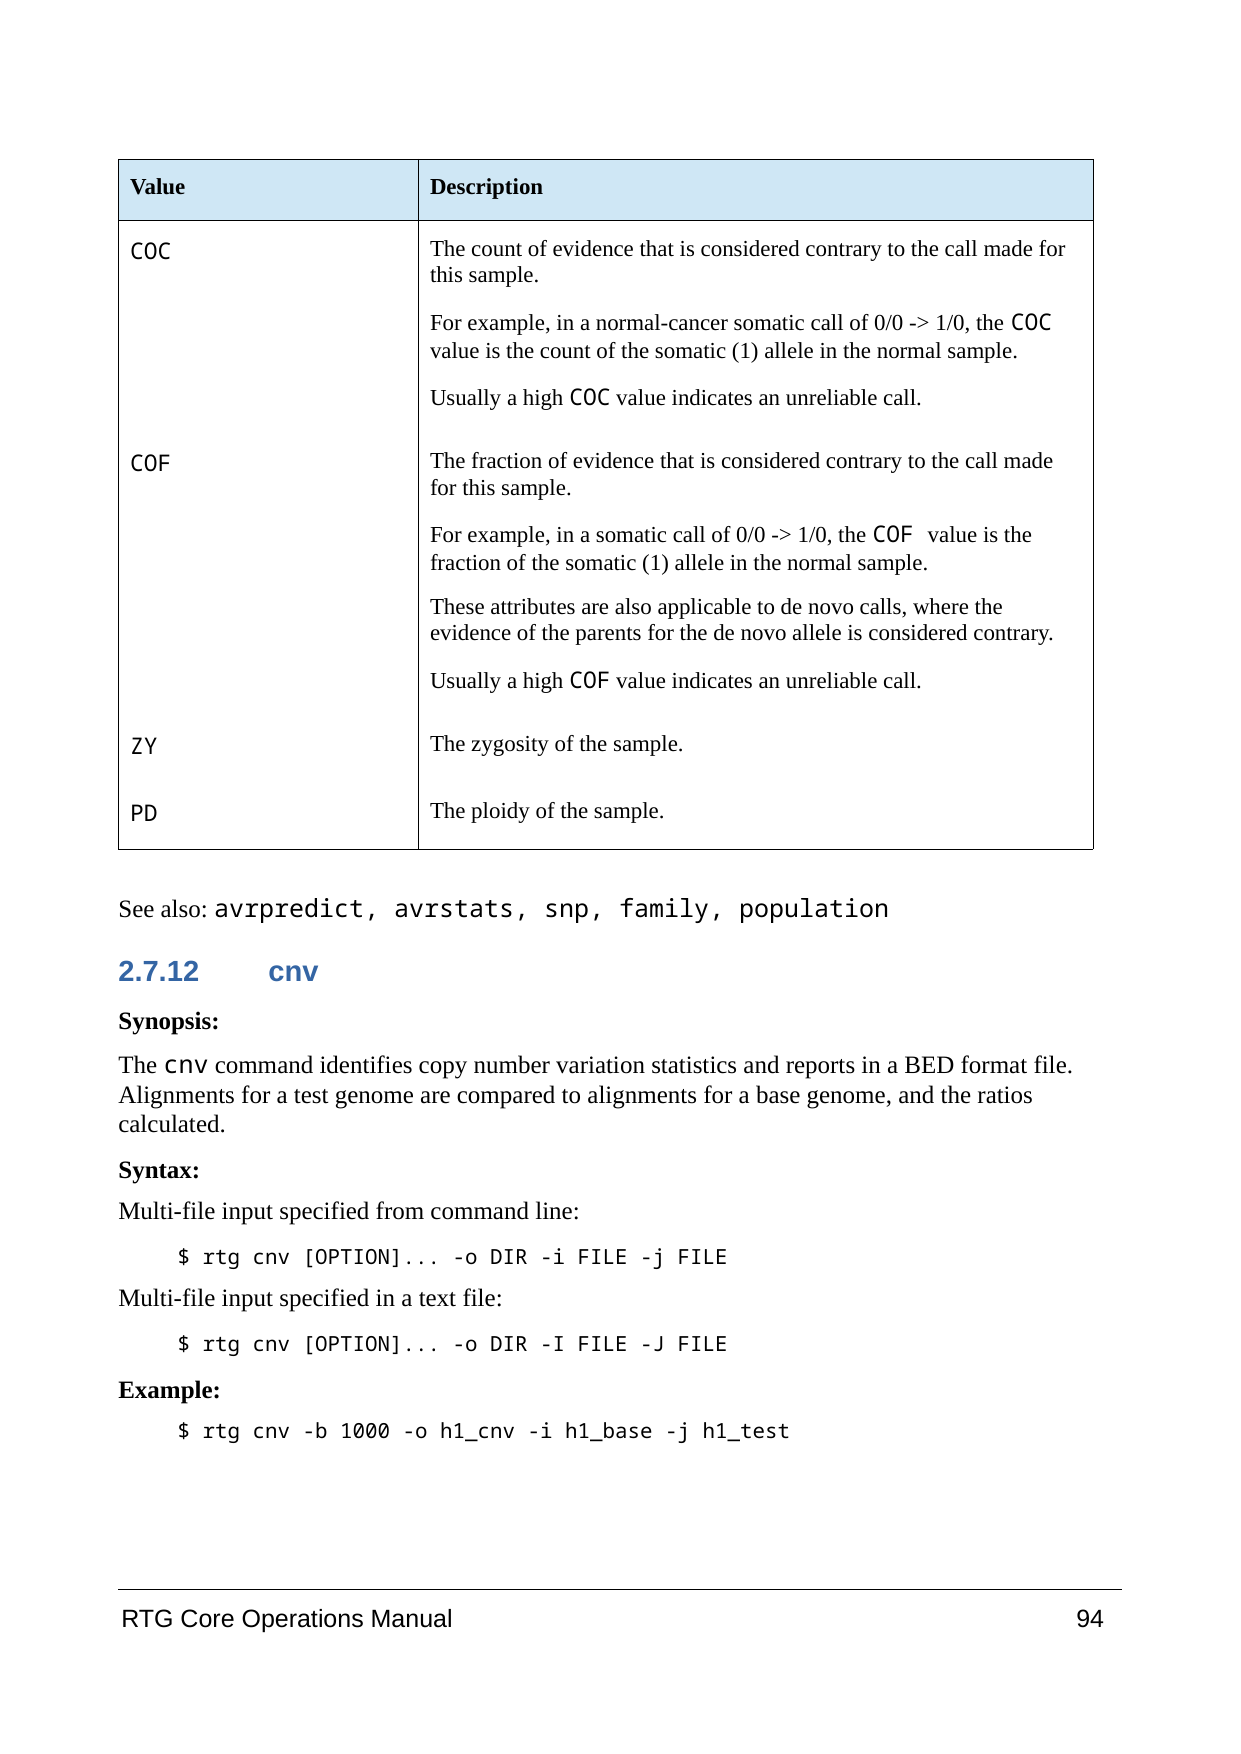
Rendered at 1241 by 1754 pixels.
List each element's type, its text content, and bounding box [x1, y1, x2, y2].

table_cell COC [119, 221, 418, 433]
text See also: avrpredict, avrstats, snp, family, population [118, 891, 1122, 925]
table_cell PD [119, 782, 418, 848]
subtitle Syntax: [118, 1156, 1122, 1184]
table_cell The zygosity of the sample. [419, 715, 1093, 782]
table_cell The ploidy of the sample. [419, 782, 1093, 848]
table_cell ZY [119, 715, 418, 782]
table_cell The fraction of evidence that is considered contrary to the call made for this sample. For example, in a somatic call of 0/0 -> 1/0, the COF value is the fraction of the somatic (1) allele in the normal sample. These attributes are also applicable to de novo calls, where the evidence of the parents for the de novo allele is considered contrary. Usually a high COF value indicates an unreliable call. [419, 433, 1093, 715]
text $ rtg cnv -b 1000 -o h1_cnv -i h1_base -j h1_test [177, 1416, 1122, 1444]
text The cnv command identifies copy number variation statistics and reports in a BED format file. Alignments for a test genome are compared to alignments for a base genome, and the ratios calculated. [118, 1046, 1122, 1138]
table_cell The count of evidence that is considered contrary to the call made for this sample. For example, in a normal-cancer somatic call of 0/0 -> 1/0, the COC value is the count of the somatic (1) allele in the normal sample. Usually a high COC value indicates an unreliable call. [419, 221, 1093, 433]
subtitle Example: [118, 1375, 1122, 1404]
subtitle cnv [118, 954, 1122, 988]
text $ rtg cnv [OPTION]... -o DIR -i FILE -j FILE [177, 1242, 1122, 1271]
text Multi-file input specified from command line: [118, 1196, 1122, 1225]
table_header Description [419, 160, 1093, 220]
text $ rtg cnv [OPTION]... -o DIR -I FILE -J FILE [177, 1329, 1122, 1358]
table_header Value [119, 160, 418, 220]
subtitle Synopsis: [118, 1006, 1122, 1034]
table_cell COF [119, 433, 418, 715]
text Multi-file input specified in a text file: [118, 1283, 1122, 1311]
